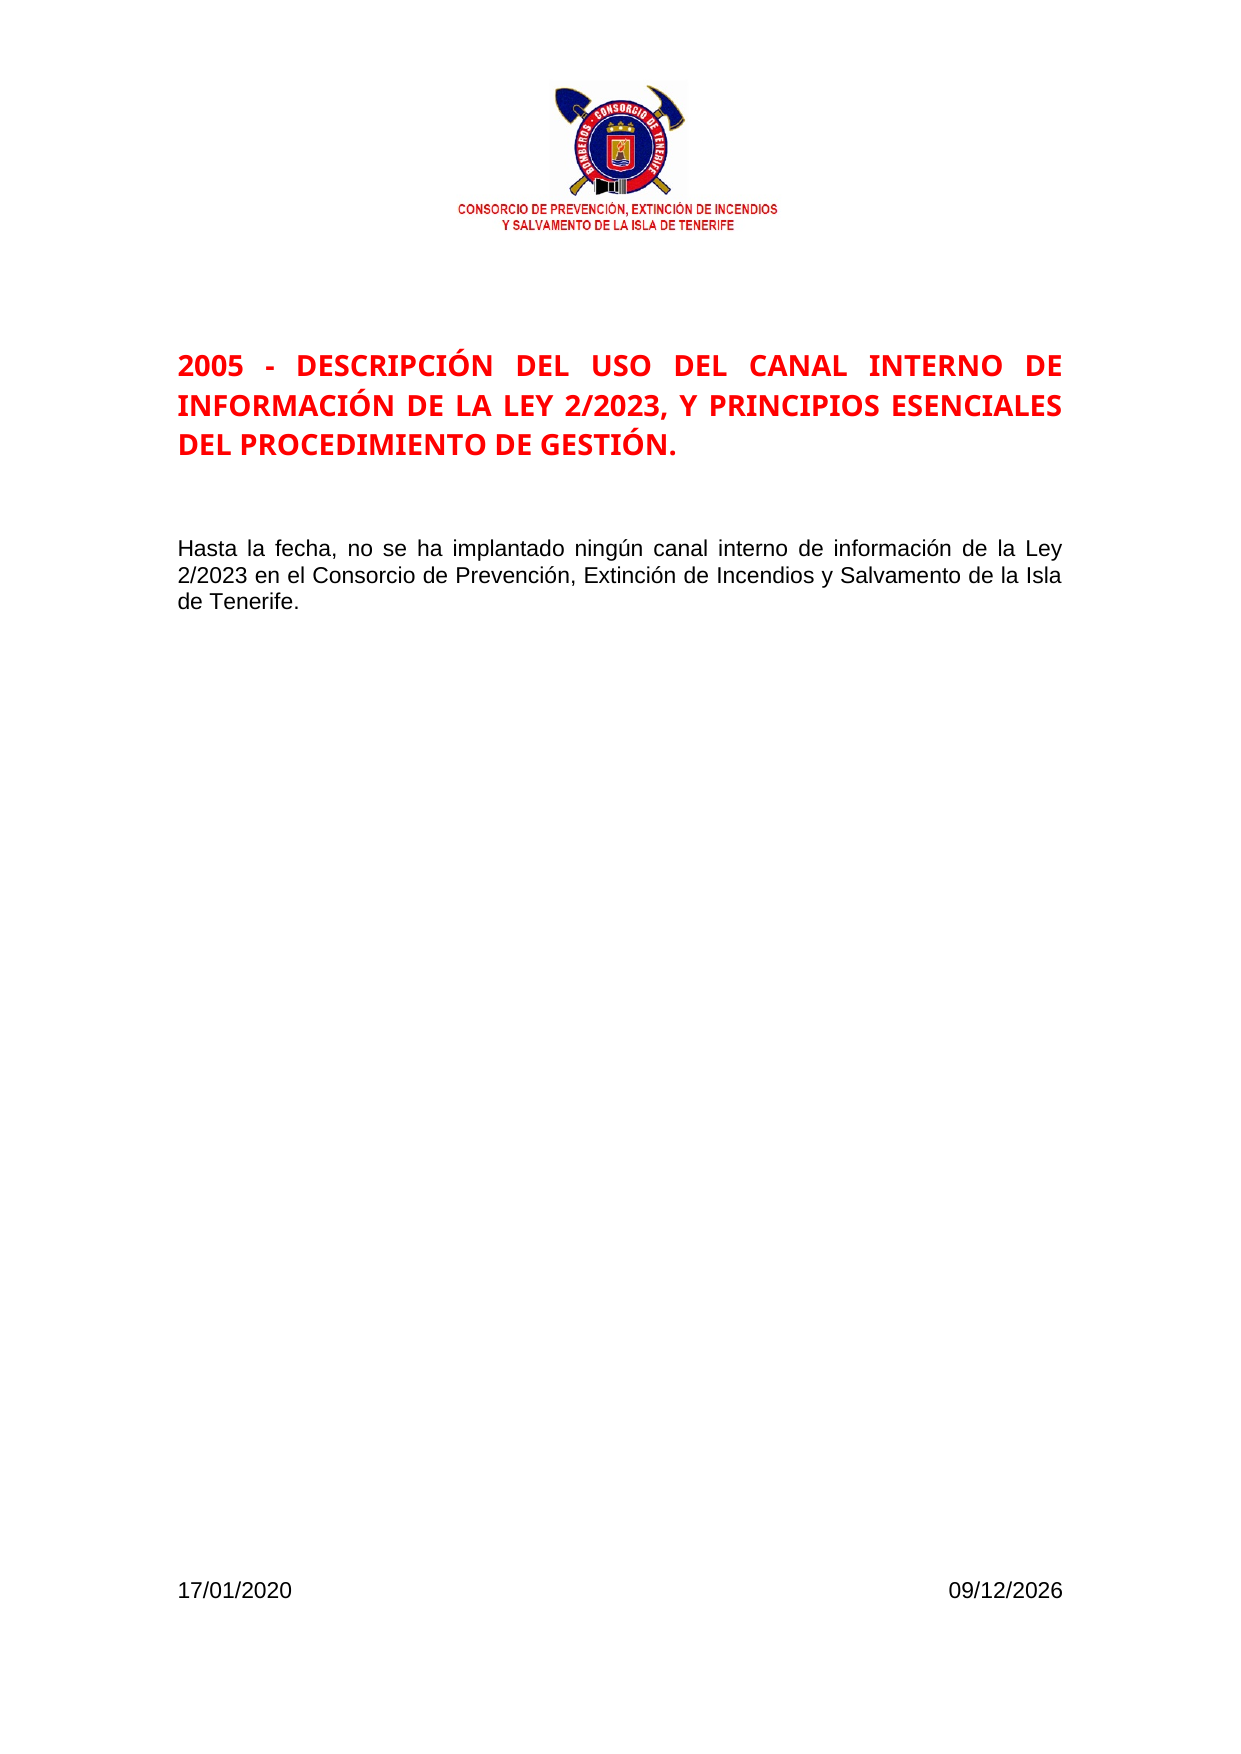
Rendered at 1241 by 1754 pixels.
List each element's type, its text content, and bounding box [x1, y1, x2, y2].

subtitle Hasta la fecha, no se ha implantado ningún canal interno de información de la Ley 2/2023 en el Consorcio de Prevención, Extinción de Incendios y Salvamento de la Isla de Tenerife. [177, 535, 1063, 614]
subtitle 2005 - Descripción del uso del canal interno de información de la Ley 2/2023, y principios esenciales del procedimiento de gestión. [177, 345, 1063, 464]
